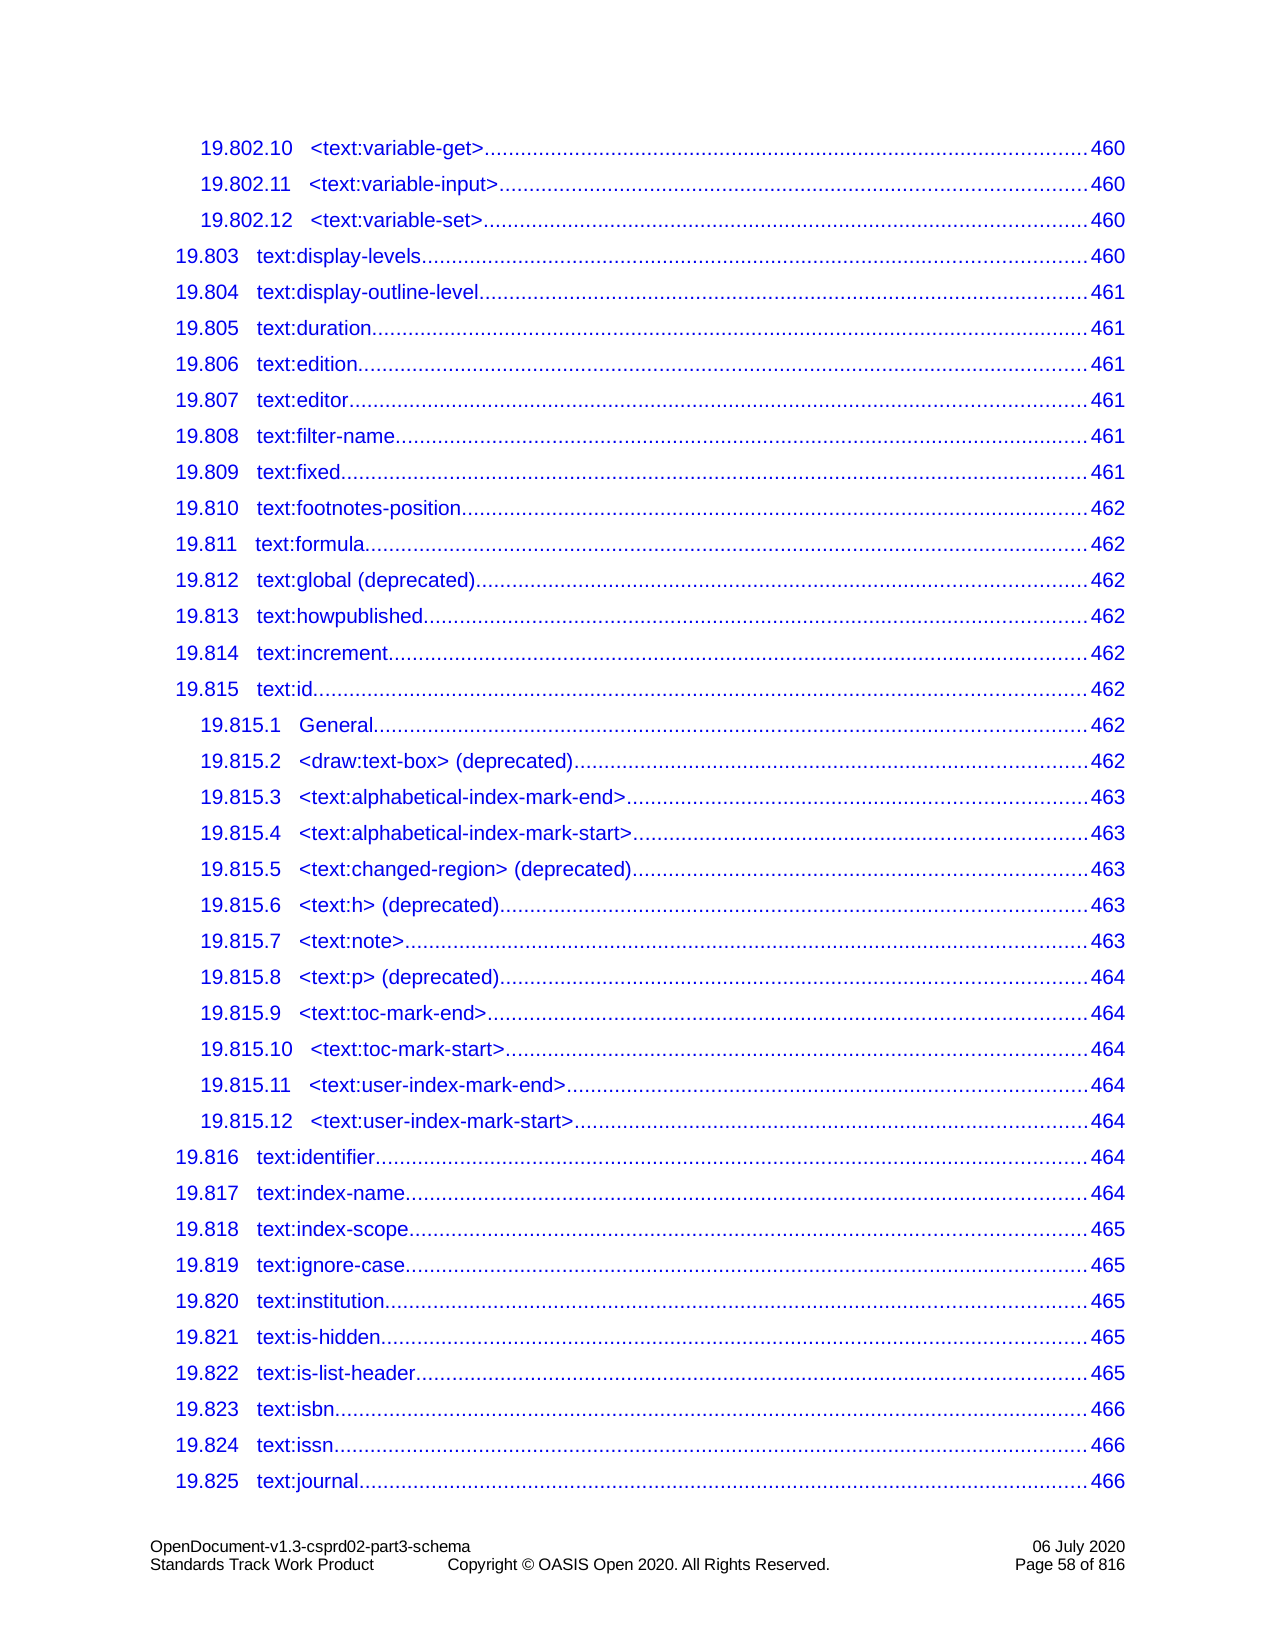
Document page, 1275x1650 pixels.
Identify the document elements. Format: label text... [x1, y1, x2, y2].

text 19.815.3 <text:alphabetical-index-mark-end> 463 [200, 785, 1125, 809]
text 19.810 text:footnotes-position 462 [175, 497, 1125, 520]
text 19.819 text:ignore-case 465 [175, 1254, 1125, 1277]
text 19.815.1 General 462 [200, 713, 1125, 737]
text 19.807 text:editor 461 [175, 389, 1125, 412]
text 19.802.12 <text:variable-set> 460 [200, 208, 1125, 232]
text 19.815.4 <text:alphabetical-index-mark-start> 463 [200, 821, 1125, 845]
text 19.815.12 <text:user-index-mark-start> 464 [200, 1109, 1125, 1133]
text 19.805 text:duration 461 [175, 317, 1125, 340]
text 19.822 text:is-list-header 465 [175, 1362, 1125, 1385]
text 19.821 text:is-hidden 465 [175, 1326, 1125, 1349]
text 19.802.10 <text:variable-get> 460 [200, 136, 1125, 160]
text 19.818 text:index-scope 465 [175, 1218, 1125, 1241]
text 19.815.2 <draw:text-box> (deprecated) 462 [200, 749, 1125, 773]
text 19.815.7 <text:note> 463 [200, 929, 1125, 953]
text 19.817 text:index-name 464 [175, 1182, 1125, 1205]
text 19.804 text:display-outline-level 461 [175, 281, 1125, 304]
text 19.815.9 <text:toc-mark-end> 464 [200, 1001, 1125, 1025]
text 19.813 text:howpublished 462 [175, 605, 1125, 628]
text 19.824 text:issn 466 [175, 1434, 1125, 1457]
text 19.803 text:display-levels 460 [175, 244, 1125, 268]
text 19.825 text:journal 466 [175, 1470, 1125, 1493]
text 19.815.11 <text:user-index-mark-end> 464 [200, 1073, 1125, 1097]
text 19.823 text:isbn 466 [175, 1398, 1125, 1421]
text 19.806 text:edition 461 [175, 353, 1125, 376]
text 19.816 text:identifier 464 [175, 1146, 1125, 1169]
text 19.815 text:id 462 [175, 677, 1125, 701]
text 19.814 text:increment 462 [175, 641, 1125, 664]
text 19.809 text:fixed 461 [175, 461, 1125, 484]
text 19.815.5 <text:changed-region> (deprecated) 463 [200, 857, 1125, 881]
text 19.802.11 <text:variable-input> 460 [200, 172, 1125, 196]
text 19.815.10 <text:toc-mark-start> 464 [200, 1037, 1125, 1061]
text 19.815.6 <text:h> (deprecated) 463 [200, 893, 1125, 917]
text 19.812 text:global (deprecated) 462 [175, 569, 1125, 592]
text 19.820 text:institution 465 [175, 1290, 1125, 1313]
text 19.811 text:formula 462 [175, 533, 1125, 556]
text 19.815.8 <text:p> (deprecated) 464 [200, 965, 1125, 989]
text 19.808 text:filter-name 461 [175, 425, 1125, 448]
